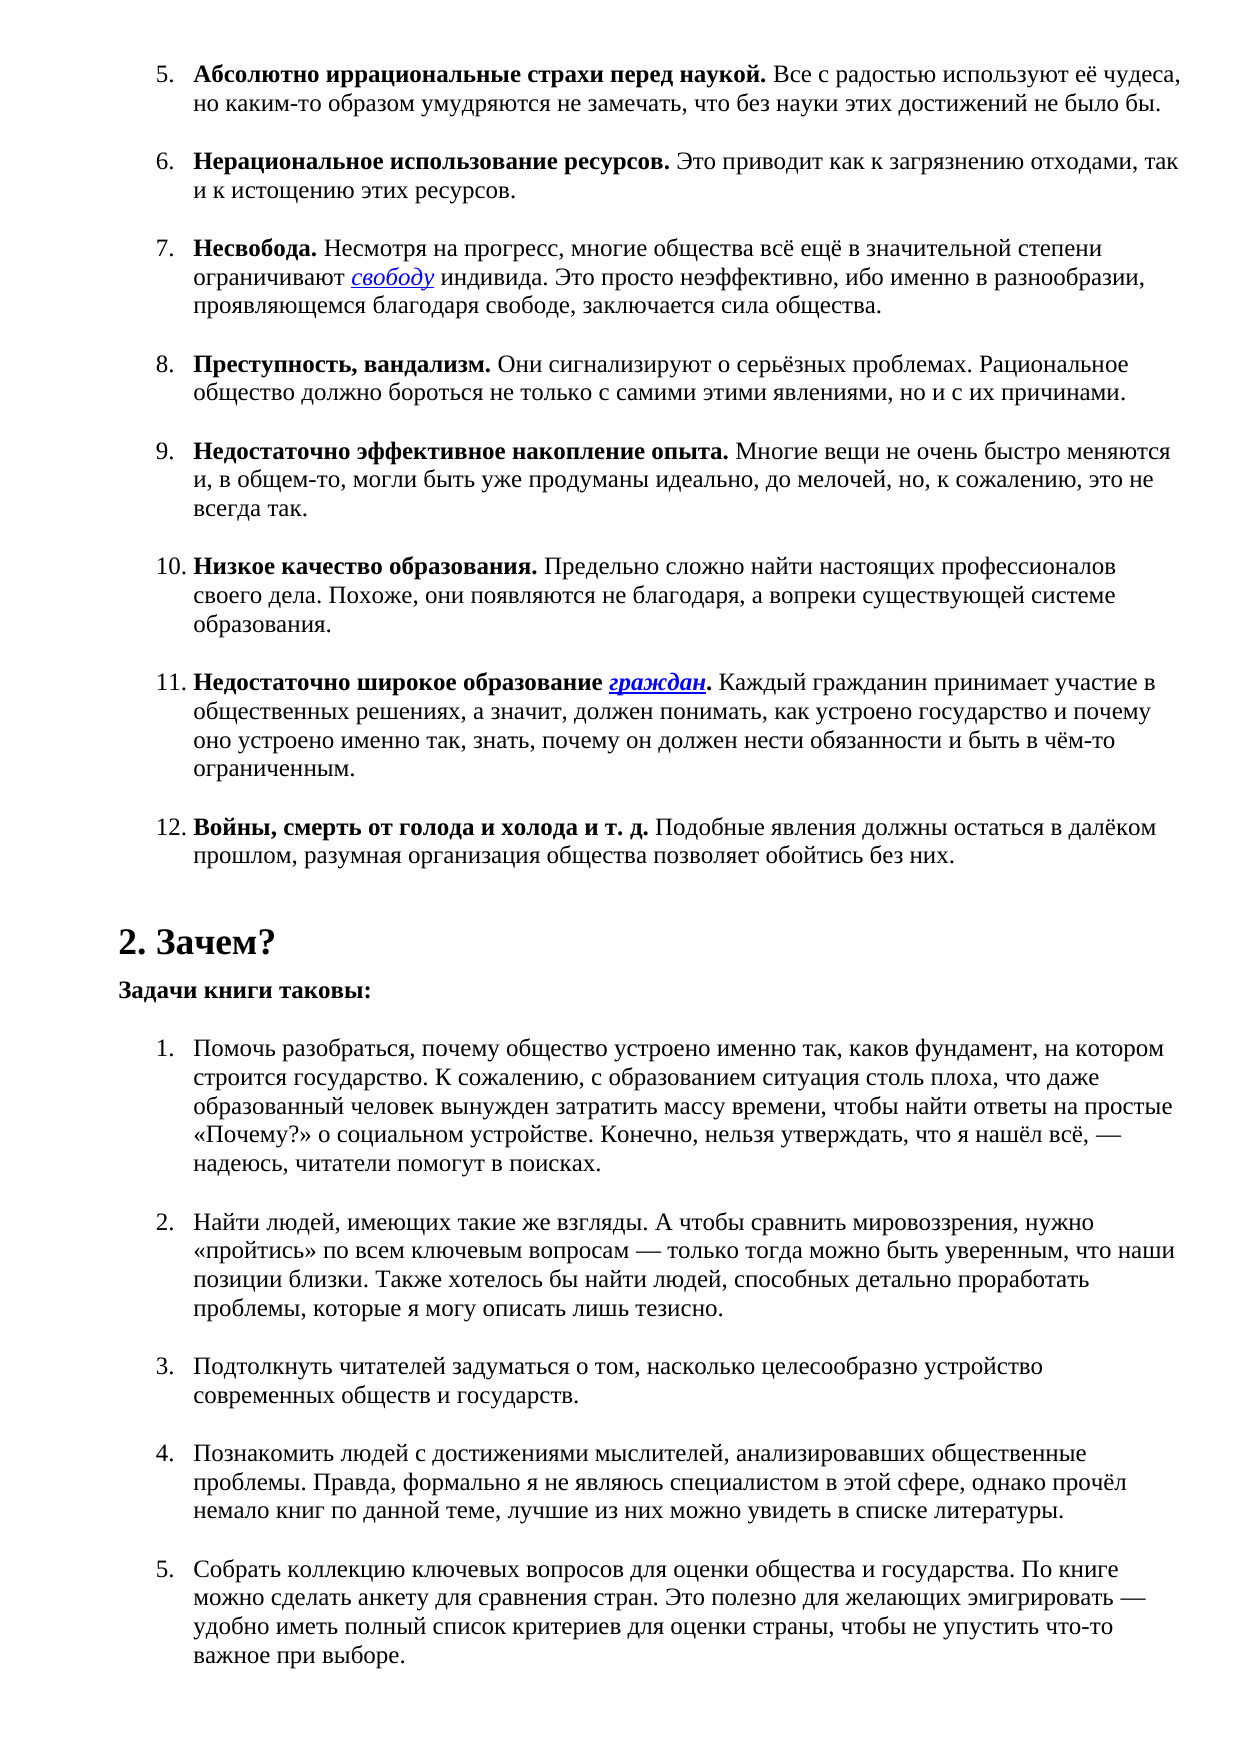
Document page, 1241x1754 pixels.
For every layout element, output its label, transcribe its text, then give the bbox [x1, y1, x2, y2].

text Задачи книги таковы: [118, 975, 1181, 1004]
list Познакомить людей с достижениями мыслителей, анализировавших общественные проблемы. Правда, формально я не являюсь специалистом в этой сфере, однако прочёл немало книг по данной теме, лучшие из них можно увидеть в списке литературы. [156, 1438, 1181, 1524]
list Несвобода. Несмотря на прогресс, многие общества всё ещё в значительной степени ограничивают свободу индивида. Это просто неэффективно, ибо именно в разнообразии, проявляющемся благодаря свободе, заключается сила общества. [156, 233, 1181, 319]
list Недостаточно эффективное накопление опыта. Многие вещи не очень быстро меняются и, в общем-то, могли быть уже продуманы идеально, до мелочей, но, к сожалению, это не всегда так. [156, 436, 1181, 522]
list Абсолютно иррациональные страхи перед наукой. Все с радостью используют её чудеса, но каким-то образом умудряются не замечать, что без науки этих достижений не было бы. [156, 59, 1181, 117]
list Низкое качество образования. Предельно сложно найти настоящих профессионалов своего дела. Похоже, они появляются не благодаря, а вопреки существующей системе образования. [156, 551, 1181, 638]
list Найти людей, имеющих такие же взгляды. А чтобы сравнить мировоззрения, нужно «пройтись» по всем ключевым вопросам — только тогда можно быть уверенным, что наши позиции близки. Также хотелось бы найти людей, способных детально проработать проблемы, которые я могу описать лишь тезисно. [156, 1207, 1181, 1322]
list Войны, смерть от голода и холода и т. д. Подобные явления должны остаться в далёком прошлом, разумная организация общества позволяет обойтись без них. [156, 812, 1181, 869]
list Подтолкнуть читателей задуматься о том, насколько целесообразно устройство современных обществ и государств. [156, 1351, 1181, 1408]
subtitle 2. Зачем? [118, 919, 1181, 963]
list Помочь разобраться, почему общество устроено именно так, каков фундамент, на котором строится государство. К сожалению, с образованием ситуация столь плоха, что даже образованный человек вынужден затратить массу времени, чтобы найти ответы на простые «Почему?» о социальном устройстве. Конечно, нельзя утверждать, что я нашёл всё, — надеюсь, читатели помогут в поисках. [156, 1033, 1181, 1177]
list Нерациональное использование ресурсов. Это приводит как к загрязнению отходами, так и к истощению этих ресурсов. [156, 146, 1181, 203]
list Недостаточно широкое образование граждан. Каждый гражданин принимает участие в общественных решениях, а значит, должен понимать, как устроено государство и почему оно устроено именно так, знать, почему он должен нести обязанности и быть в чём-то ограниченным. [156, 667, 1181, 782]
list Преступность, вандализм. Они сигнализируют о серьёзных проблемах. Рациональное общество должно бороться не только с самими этими явлениями, но и с их причинами. [156, 349, 1181, 406]
list Собрать коллекцию ключевых вопросов для оценки общества и государства. По книге можно сделать анкету для сравнения стран. Это полезно для желающих эмигрировать — удобно иметь полный список критериев для оценки страны, чтобы не упустить что-то важное при выборе. [156, 1554, 1181, 1669]
